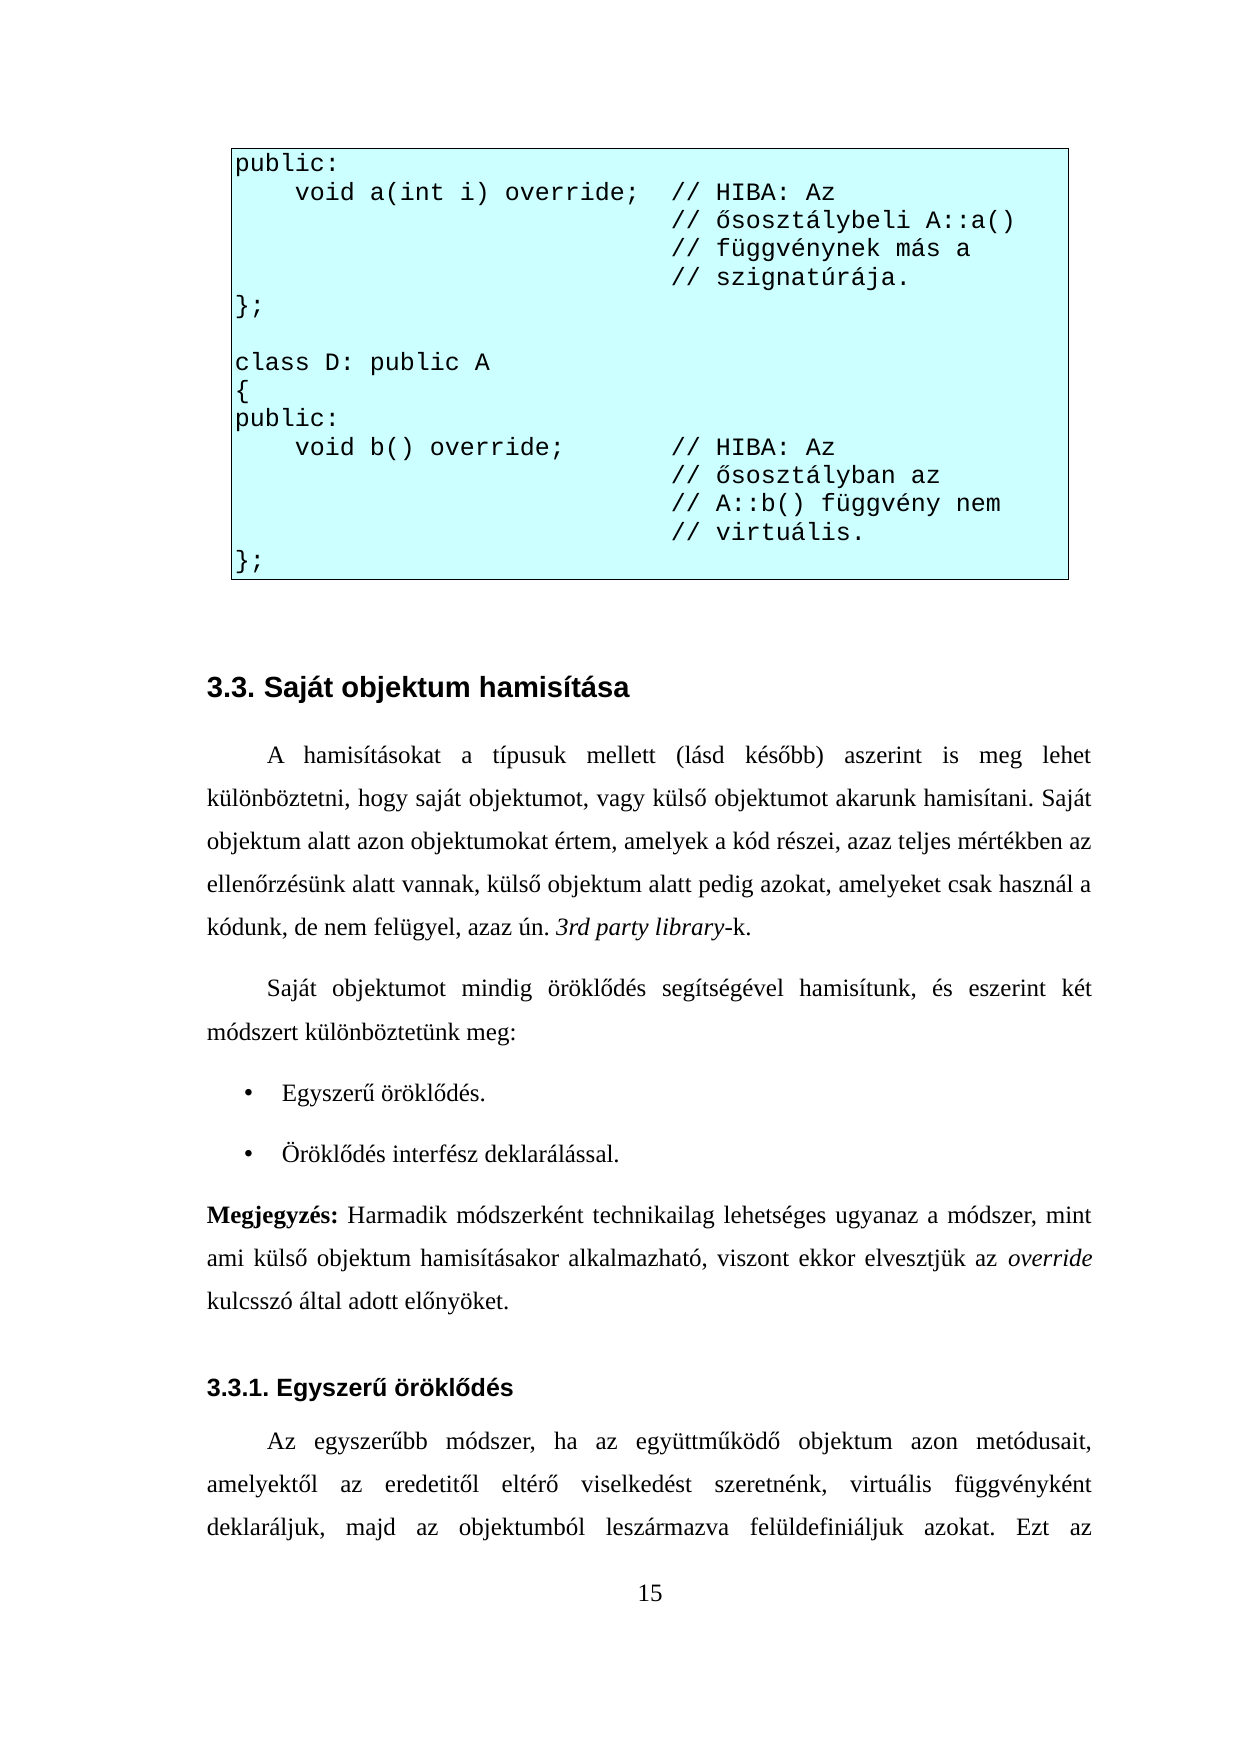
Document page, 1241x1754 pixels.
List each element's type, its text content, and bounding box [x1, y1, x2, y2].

subtitle Saját objektum hamisítása [207, 670, 1093, 704]
text Az egyszerűbb módszer, ha az együttműködő objektum azon metódusait, amelyektől az eredetitől eltérő viselkedést szeretnénk, virtuális függvényként deklaráljuk, majd az objektumból leszármazva felüldefiniáljuk azokat. Ezt az [207, 1426, 1093, 1541]
list Egyszerű öröklődés. [244, 1078, 1093, 1107]
subtitle Egyszerű öröklődés [207, 1373, 1093, 1402]
list Öröklődés interfész deklarálással. [244, 1139, 1093, 1168]
text A hamisításokat a típusuk mellett (lásd később) aszerint is meg lehet különböztetni, hogy saját objektumot, vagy külső objektumot akarunk hamisítani. Saját objektum alatt azon objektumokat értem, amelyek a kód részei, azaz teljes mértékben az ellenőrzésünk alatt vannak, külső objektum alatt pedig azokat, amelyeket csak használ a kódunk, de nem felügyel, azaz ún. 3rd party library-k. [207, 740, 1093, 941]
text public: void a(int i) override; // HIBA: Az // ősosztálybeli A::a() // függvénynek más a // szignatúrája. }; class D: public A { public: void b() override; // HIBA: Az // ősosztályban az // A::b() függvény nem // virtuális. }; [232, 149, 1068, 579]
text Saját objektumot mindig öröklődés segítségével hamisítunk, és eszerint két módszert különböztetünk meg: [207, 973, 1093, 1045]
text Megjegyzés: Harmadik módszerként technikailag lehetséges ugyanaz a módszer, mint ami külső objektum hamisításakor alkalmazható, viszont ekkor elvesztjük az override kulcsszó által adott előnyöket. [207, 1200, 1093, 1315]
